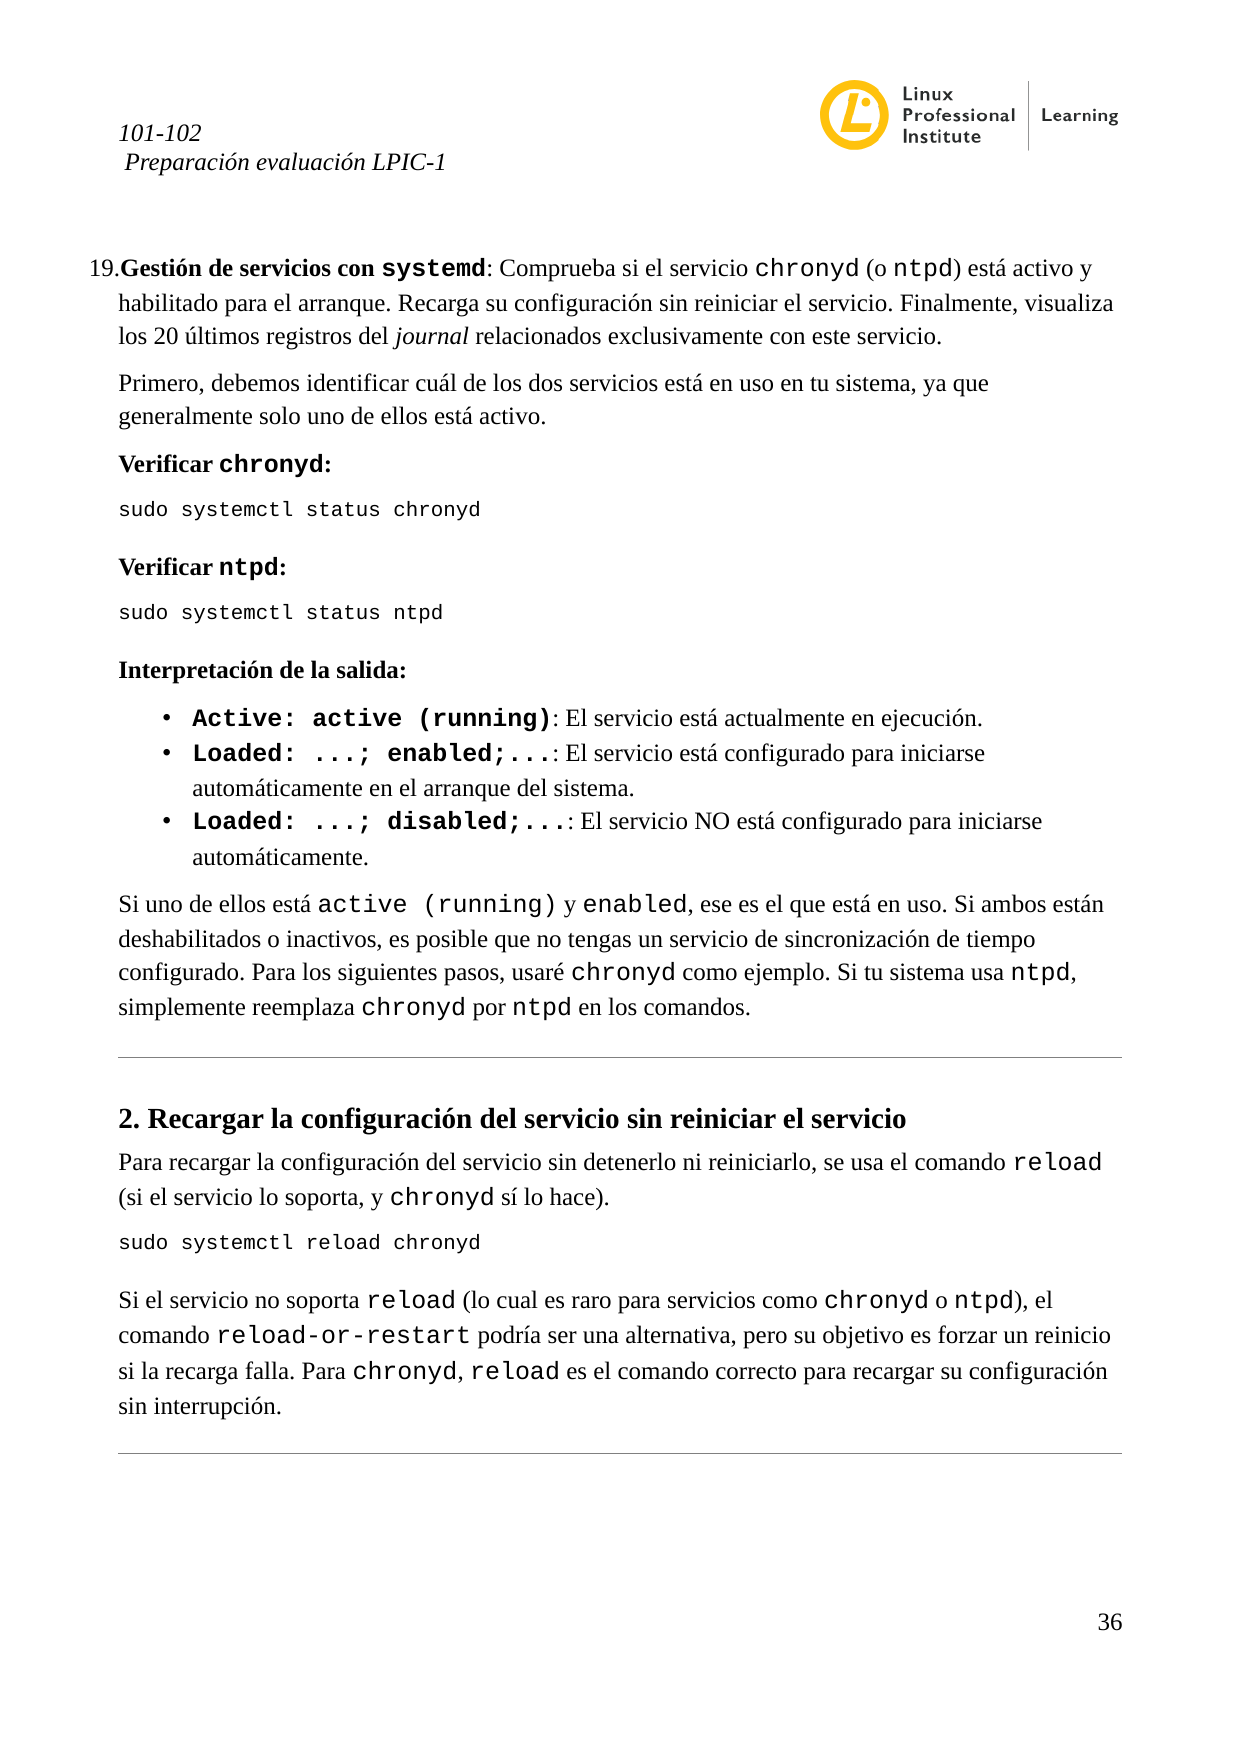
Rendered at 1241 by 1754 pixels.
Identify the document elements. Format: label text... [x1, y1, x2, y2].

text sudo systemctl reload chronyd [118, 1232, 1122, 1256]
list Active: active (running): El servicio está actualmente en ejecución. [162, 703, 1122, 734]
text Interpretación de la salida: [118, 655, 1122, 684]
text Si uno de ellos está active (running) y enabled, ese es el que está en uso. Si ambos están deshabilitados o inactivos, es posible que no tengas un servicio de sincronización de tiempo configurado. Para los siguientes pasos, usaré chronyd como ejemplo. Si tu sistema usa ntpd, simplemente reemplaza chronyd por ntpd en los comandos. [118, 889, 1122, 1023]
text Si el servicio no soporta reload (lo cual es raro para servicios como chronyd o ntpd), el comando reload-or-restart podría ser una alternativa, pero su objetivo es forzar un reinicio si la recarga falla. Para chronyd, reload es el comando correcto para recargar su configuración sin interrupción. [118, 1286, 1122, 1419]
picture [819, 79, 1119, 151]
text Para recargar la configuración del servicio sin detenerlo ni reiniciarlo, se usa el comando reload (si el servicio lo soporta, y chronyd sí lo hace). [118, 1147, 1122, 1213]
text sudo systemctl status ntpd [118, 602, 1122, 626]
text Verificar chronyd: [118, 449, 1122, 480]
text Verificar ntpd: [118, 552, 1122, 583]
list Gestión de servicios con systemd: Comprueba si el servicio chronyd (o ntpd) está activo y habilitado para el arranque. Recarga su configuración sin reiniciar el servicio. Finalmente, visualiza los 20 últimos registros del journal relacionados exclusivamente con este servicio. [118, 253, 1122, 349]
list Loaded: ...; disabled;...: El servicio NO está configurado para iniciarse automáticamente. [162, 806, 1122, 870]
subtitle 2. Recargar la configuración del servicio sin reiniciar el servicio [118, 1101, 1122, 1135]
text sudo systemctl status chronyd [118, 499, 1122, 523]
text Primero, debemos identificar cuál de los dos servicios está en uso en tu sistema, ya que generalmente solo uno de ellos está activo. [118, 368, 1122, 430]
list Loaded: ...; enabled;...: El servicio está configurado para iniciarse automáticamente en el arranque del sistema. [162, 738, 1122, 802]
